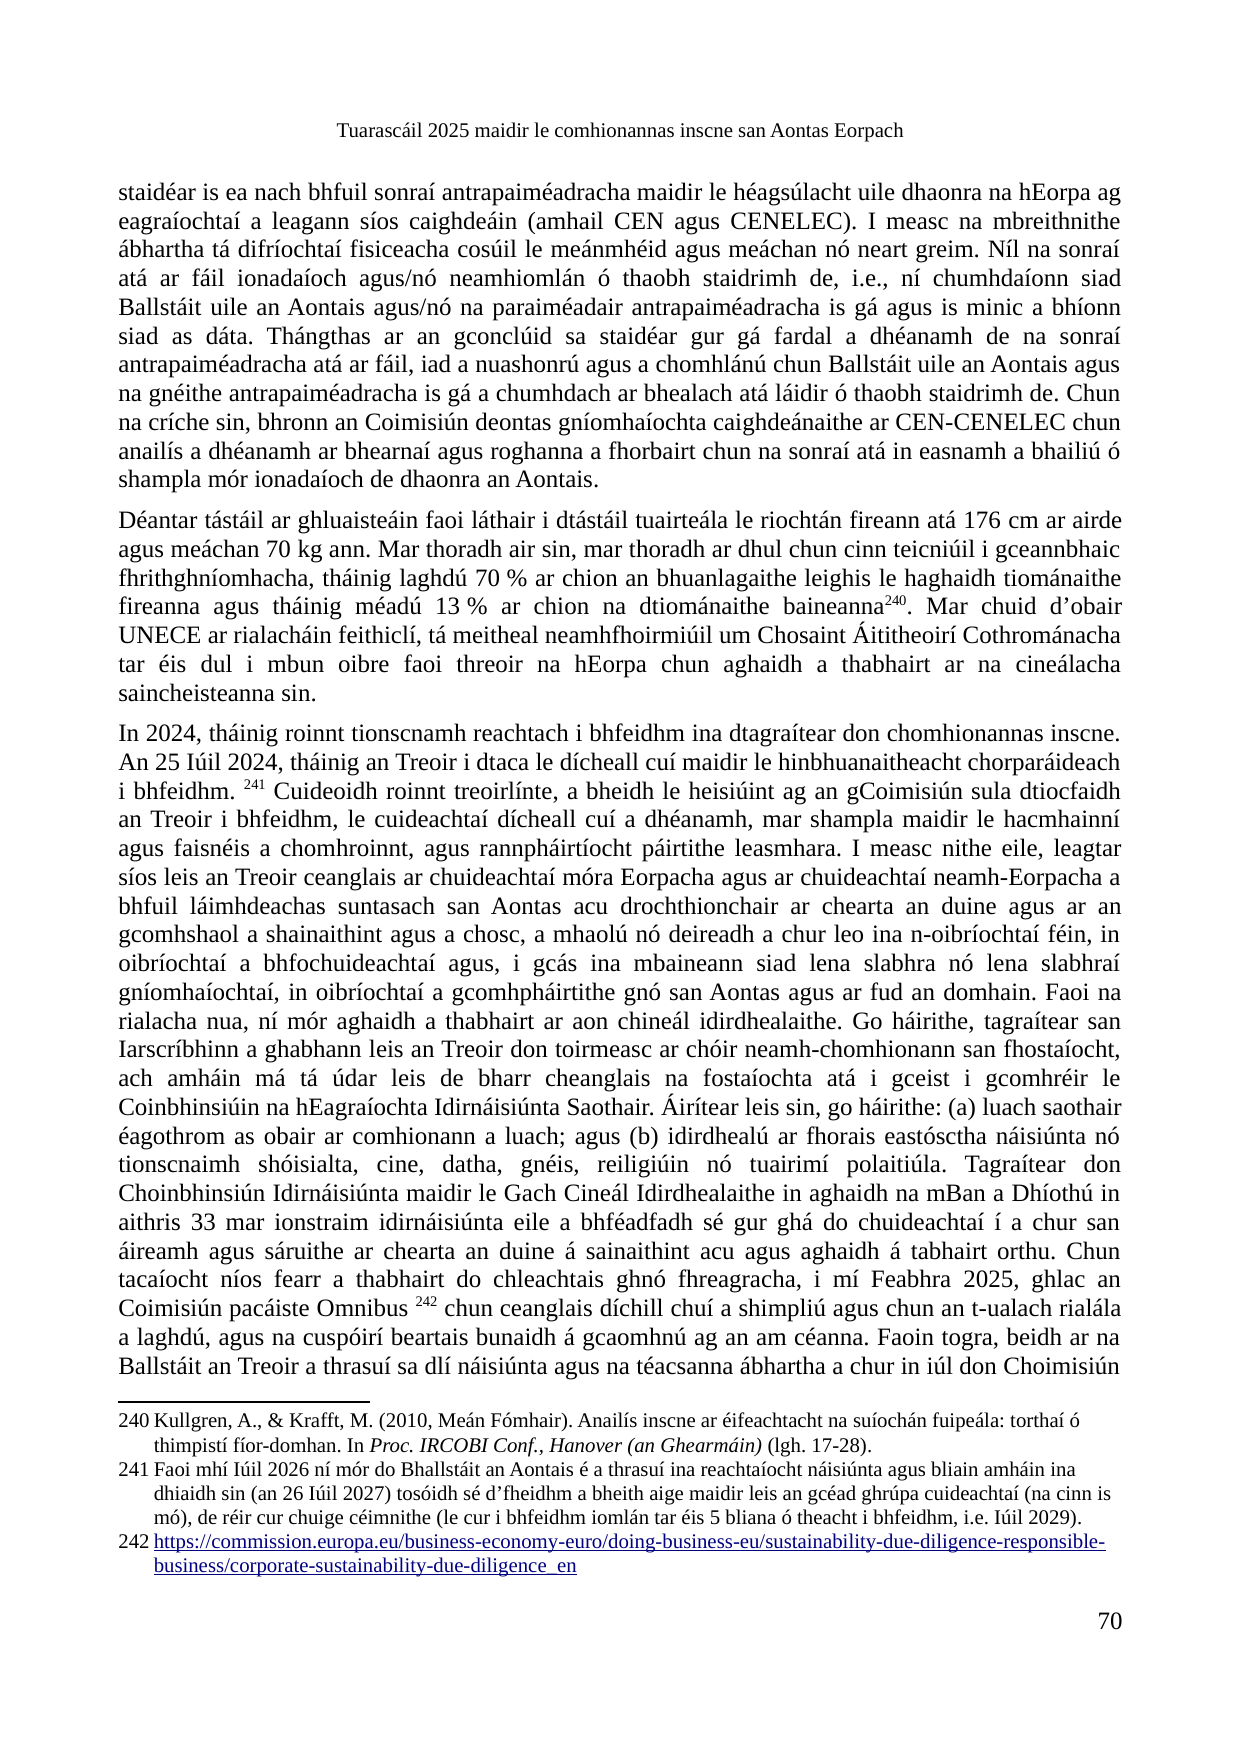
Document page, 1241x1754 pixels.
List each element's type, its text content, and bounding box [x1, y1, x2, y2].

text https://commission.europa.eu/business-economy-euro/doing-business-eu/sustainability-due-diligence-responsible-business/corporate-sustainability-due-diligence_en [118, 1529, 1122, 1577]
text Déantar tástáil ar ghluaisteáin faoi láthair i dtástáil tuairteála le riochtán fireann atá 176 cm ar airde agus meáchan 70 kg ann. Mar thoradh air sin, mar thoradh ar dhul chun cinn teicniúil i gceannbhaic fhrithghníomhacha, tháinig laghdú 70 % ar chion an bhuanlagaithe leighis le haghaidh tiománaithe fireanna agus tháinig méadú 13 % ar chion na dtiománaithe baineanna. Mar chuid d’obair UNECE ar rialacháin feithiclí, tá meitheal neamhfhoirmiúil um Chosaint Áititheoirí Cothrománacha tar éis dul i mbun oibre faoi threoir na hEorpa chun aghaidh a thabhairt ar na cineálacha saincheisteanna sin. [118, 505, 1122, 706]
text Faoi mhí Iúil 2026 ní mór do Bhallstáit an Aontais é a thrasuí ina reachtaíocht náisiúnta agus bliain amháin ina dhiaidh sin (an 26 Iúil 2027) tosóidh sé d’fheidhm a bheith aige maidir leis an gcéad ghrúpa cuideachtaí (na cinn is mó), de réir cur chuige céimnithe (le cur i bhfeidhm iomlán tar éis 5 bliana ó theacht i bhfeidhm, i.e. Iúil 2029). [118, 1457, 1122, 1529]
text staidéar is ea nach bhfuil sonraí antrapaiméadracha maidir le héagsúlacht uile dhaonra na hEorpa ag eagraíochtaí a leagann síos caighdeáin (amhail CEN agus CENELEC). I measc na mbreithnithe ábhartha tá difríochtaí fisiceacha cosúil le meánmhéid agus meáchan nó neart greim. Níl na sonraí atá ar fáil ionadaíoch agus/nó neamhiomlán ó thaobh staidrimh de, i.e., ní chumhdaíonn siad Ballstáit uile an Aontais agus/nó na paraiméadair antrapaiméadracha is gá agus is minic a bhíonn siad as dáta. Thángthas ar an gconclúid sa staidéar gur gá fardal a dhéanamh de na sonraí antrapaiméadracha atá ar fáil, iad a nuashonrú agus a chomhlánú chun Ballstáit uile an Aontais agus na gnéithe antrapaiméadracha is gá a chumhdach ar bhealach atá láidir ó thaobh staidrimh de. Chun na críche sin, bhronn an Coimisiún deontas gníomhaíochta caighdeánaithe ar CEN-CENELEC chun anailís a dhéanamh ar bhearnaí agus roghanna a fhorbairt chun na sonraí atá in easnamh a bhailiú ó shampla mór ionadaíoch de dhaonra an Aontais. [118, 177, 1122, 493]
text In 2024, tháinig roinnt tionscnamh reachtach i bhfeidhm ina dtagraítear don chomhionannas inscne. An 25 Iúil 2024, tháinig an Treoir i dtaca le dícheall cuí maidir le hinbhuanaitheacht chorparáideach i bhfeidhm. Cuideoidh roinnt treoirlínte, a bheidh le heisiúint ag an gCoimisiún sula dtiocfaidh an Treoir i bhfeidhm, le cuideachtaí dícheall cuí a dhéanamh, mar shampla maidir le hacmhainní agus faisnéis a chomhroinnt, agus rannpháirtíocht páirtithe leasmhara. I measc nithe eile, leagtar síos leis an Treoir ceanglais ar chuideachtaí móra Eorpacha agus ar chuideachtaí neamh-Eorpacha a bhfuil láimhdeachas suntasach san Aontas acu drochthionchair ar chearta an duine agus ar an gcomhshaol a shainaithint agus a chosc, a mhaolú nó deireadh a chur leo ina n-oibríochtaí féin, in oibríochtaí a bhfochuideachtaí agus, i gcás ina mbaineann siad lena slabhra nó lena slabhraí gníomhaíochtaí, in oibríochtaí a gcomhpháirtithe gnó san Aontas agus ar fud an domhain. Faoi na rialacha nua, ní mór aghaidh a thabhairt ar aon chineál idirdhealaithe. Go háirithe, tagraítear san Iarscríbhinn a ghabhann leis an Treoir don toirmeasc ar chóir neamh-chomhionann san fhostaíocht, ach amháin má tá údar leis de bharr cheanglais na fostaíochta atá i gceist i gcomhréir le Coinbhinsiúin na hEagraíochta Idirnáisiúnta Saothair. Áirítear leis sin, go háirithe: (a) luach saothair éagothrom as obair ar comhionann a luach; agus (b) idirdhealú ar fhorais eastósctha náisiúnta nó tionscnaimh shóisialta, cine, datha, gnéis, reiligiúin nó tuairimí polaitiúla. Tagraítear don Choinbhinsiún Idirnáisiúnta maidir le Gach Cineál Idirdhealaithe in aghaidh na mBan a Dhíothú in aithris 33 mar ionstraim idirnáisiúnta eile a bhféadfadh sé gur ghá do chuideachtaí í a chur san áireamh agus sáruithe ar chearta an duine á sainaithint acu agus aghaidh á tabhairt orthu. Chun tacaíocht níos fearr a thabhairt do chleachtais ghnó fhreagracha, i mí Feabhra 2025, ghlac an Coimisiún pacáiste Omnibus chun ceanglais díchill chuí a shimpliú agus chun an t-ualach rialála a laghdú, agus na cuspóirí beartais bunaidh á gcaomhnú ag an am céanna. Faoin togra, beidh ar na Ballstáit an Treoir a thrasuí sa dlí náisiúnta agus na téacsanna ábhartha a chur in iúl don Choimisiún [118, 718, 1122, 1379]
text Kullgren, A., & Krafft, M. (2010, Meán Fómhair). Anailís inscne ar éifeachtacht na suíochán fuipeála: torthaí ó thimpistí fíor-domhan. In Proc. IRCOBI Conf., Hanover (an Ghearmáin) (lgh. 17-28). [118, 1408, 1122, 1457]
